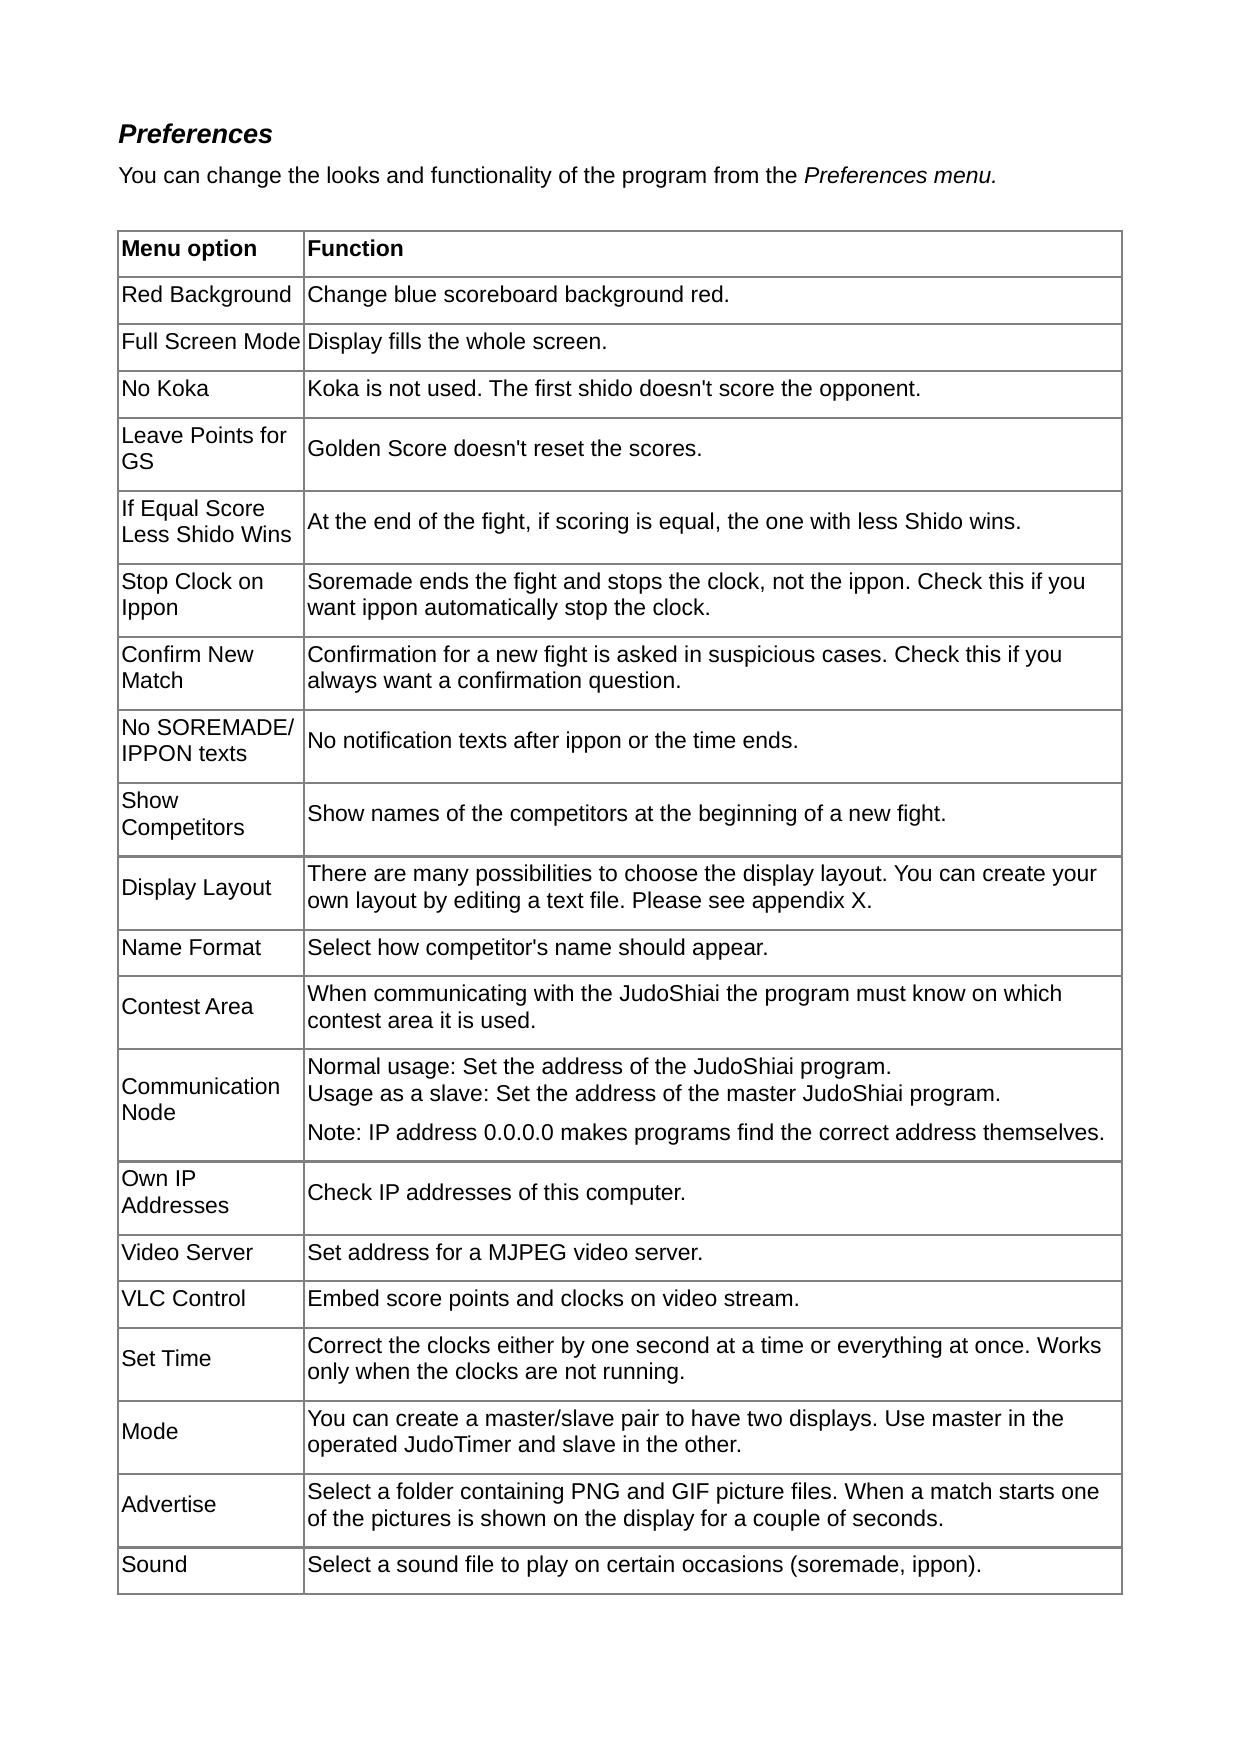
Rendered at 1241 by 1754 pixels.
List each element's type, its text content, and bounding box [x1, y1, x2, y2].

table_cell VLC Control [119, 1282, 303, 1327]
table_cell Normal usage: Set the address of the JudoShiai program. Usage as a slave: Set the address of the master JudoShiai program. Note: IP address 0.0.0.0 makes programs find the correct address themselves. [305, 1050, 1121, 1160]
table_cell Change blue scoreboard background red. [305, 278, 1121, 323]
text You can change the looks and functionality of the program from the Preferences menu. [118, 162, 1122, 188]
table_cell Red Background [119, 278, 303, 323]
table_cell Check IP addresses of this computer. [305, 1163, 1121, 1233]
table_cell Full Screen Mode [119, 325, 303, 370]
table_cell At the end of the fight, if scoring is equal, the one with less Shido wins. [305, 492, 1121, 563]
table_cell Show Competitors [119, 784, 303, 855]
table_cell Advertise [119, 1475, 303, 1546]
table_cell No SOREMADE/ IPPON texts [119, 711, 303, 782]
table_cell Embed score points and clocks on video stream. [305, 1282, 1121, 1327]
table_cell Stop Clock on Ippon [119, 565, 303, 636]
table_cell There are many possibilities to choose the display layout. You can create your own layout by editing a text file. Please see appendix X. [305, 858, 1121, 928]
table_cell Confirm New Match [119, 638, 303, 709]
table_cell No Koka [119, 372, 303, 417]
table_cell Confirmation for a new fight is asked in suspicious cases. Check this if you always want a confirmation question. [305, 638, 1121, 709]
table_cell Own IP Addresses [119, 1163, 303, 1233]
table_cell Contest Area [119, 977, 303, 1048]
table_cell Display fills the whole screen. [305, 325, 1121, 370]
table_cell If Equal Score Less Shido Wins [119, 492, 303, 563]
table_cell Leave Points for GS [119, 419, 303, 490]
table_cell Golden Score doesn't reset the scores. [305, 419, 1121, 490]
table_cell Set address for a MJPEG video server. [305, 1236, 1121, 1280]
table_cell Name Format [119, 931, 303, 975]
table_cell Soremade ends the fight and stops the clock, not the ippon. Check this if you want ippon automatically stop the clock. [305, 565, 1121, 636]
table_cell Correct the clocks either by one second at a time or everything at once. Works only when the clocks are not running. [305, 1329, 1121, 1400]
table_cell Koka is not used. The first shido doesn't score the opponent. [305, 372, 1121, 417]
table_cell Mode [119, 1402, 303, 1473]
table_cell Display Layout [119, 858, 303, 928]
table_header Menu option [119, 232, 303, 276]
table_cell Communication Node [119, 1050, 303, 1160]
table_cell Sound [119, 1549, 303, 1593]
table_cell Show names of the competitors at the beginning of a new fight. [305, 784, 1121, 855]
table_header Function [305, 232, 1121, 276]
table_cell No notification texts after ippon or the time ends. [305, 711, 1121, 782]
table_cell Set Time [119, 1329, 303, 1400]
table_cell Select a folder containing PNG and GIF picture files. When a match starts one of the pictures is shown on the display for a couple of seconds. [305, 1475, 1121, 1546]
table_cell Select how competitor's name should appear. [305, 931, 1121, 975]
table_cell When communicating with the JudoShiai the program must know on which contest area it is used. [305, 977, 1121, 1048]
table_cell Select a sound file to play on certain occasions (soremade, ippon). [305, 1549, 1121, 1593]
table_cell Video Server [119, 1236, 303, 1280]
subtitle Preferences [118, 118, 1122, 149]
table_cell You can create a master/slave pair to have two displays. Use master in the operated JudoTimer and slave in the other. [305, 1402, 1121, 1473]
